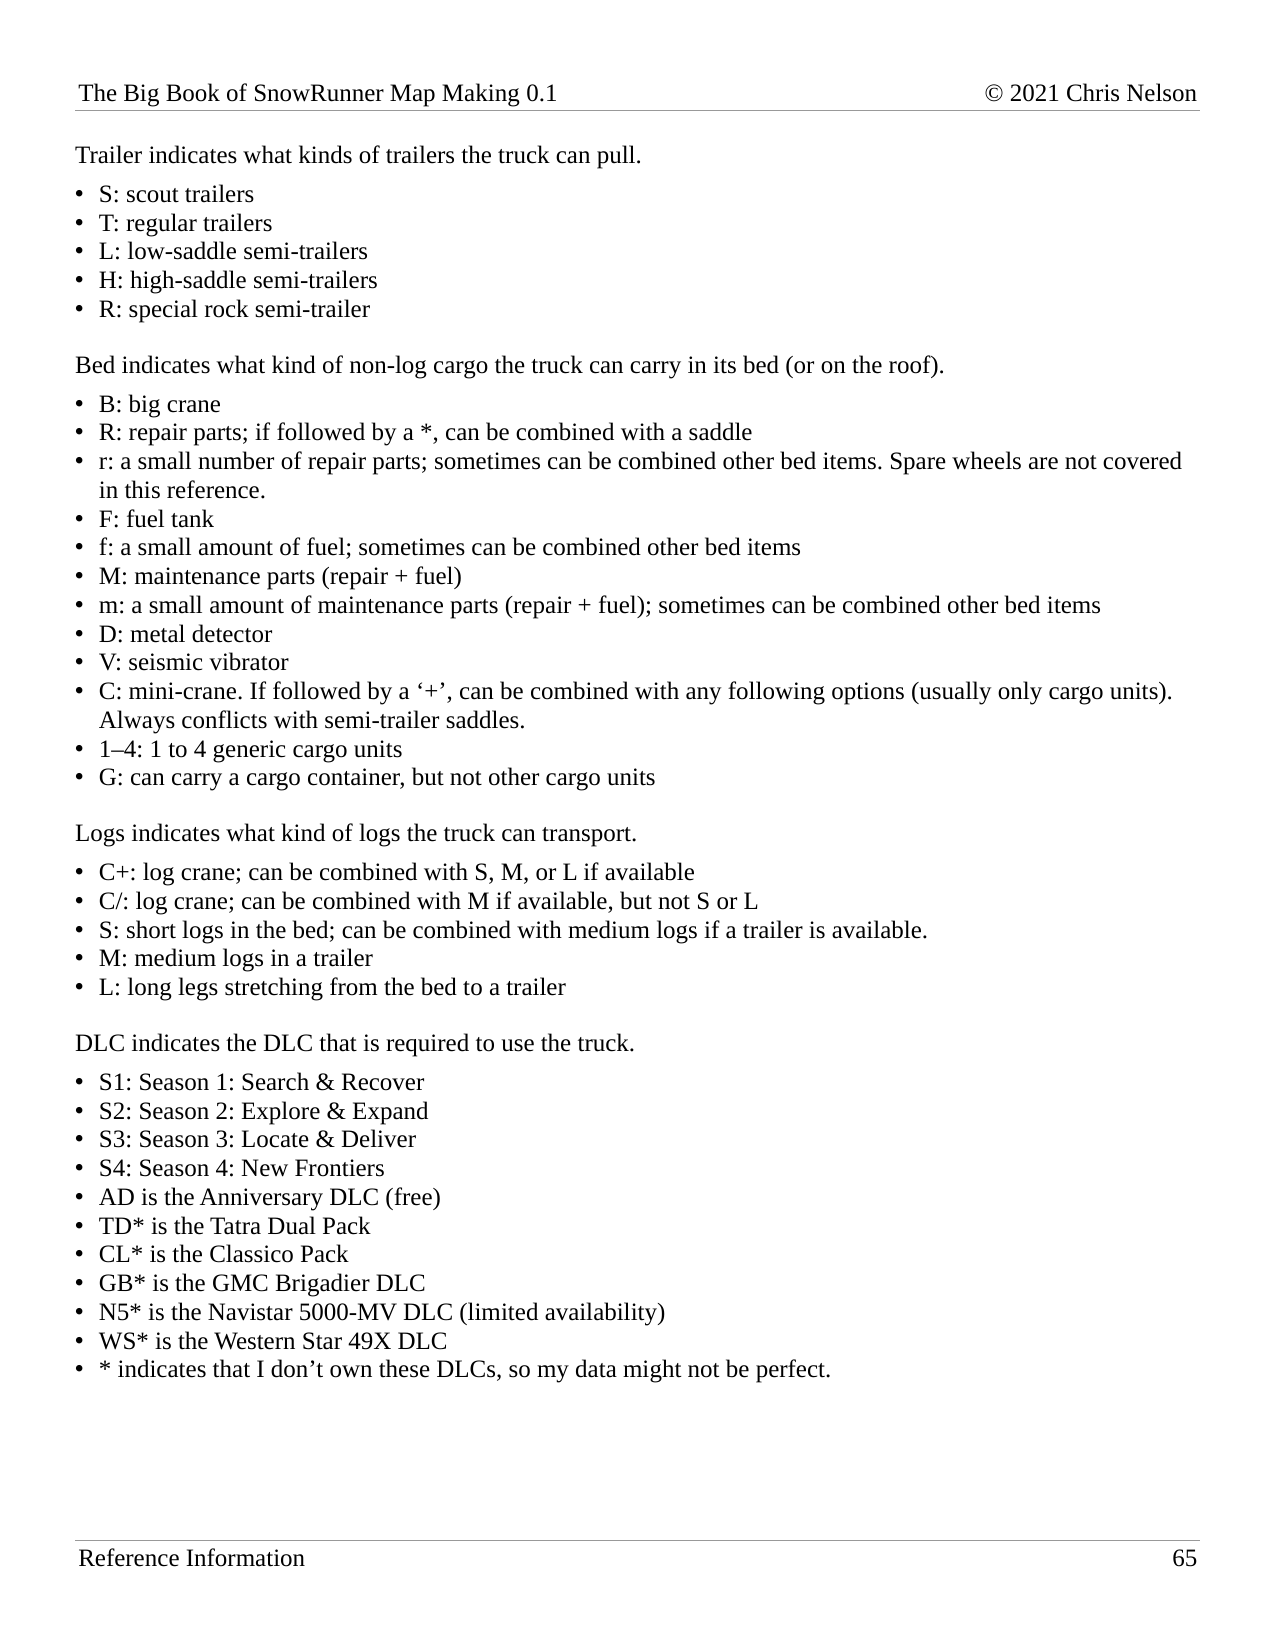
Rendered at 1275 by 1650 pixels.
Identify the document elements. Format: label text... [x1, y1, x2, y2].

list R: special rock semi-trailer [75, 294, 1200, 323]
subtitle Bed indicates what kind of non-log cargo the truck can carry in its bed (or on the roof). [75, 350, 1200, 378]
list F: fuel tank [75, 504, 1200, 532]
list * indicates that I don’t own these DLCs, so my data might not be perfect. [75, 1354, 1200, 1383]
list C+: log crane; can be combined with S, M, or L if available [75, 857, 1200, 886]
list S3: Season 3: Locate & Deliver [75, 1124, 1200, 1153]
list D: metal detector [75, 619, 1200, 647]
subtitle DLC indicates the DLC that is required to use the truck. [75, 1028, 1200, 1057]
subtitle Logs indicates what kind of logs the truck can transport. [75, 818, 1200, 847]
list f: a small amount of fuel; sometimes can be combined other bed items [75, 532, 1200, 561]
list S2: Season 2: Explore & Expand [75, 1096, 1200, 1124]
list H: high-saddle semi-trailers [75, 265, 1200, 294]
list TD* is the Tatra Dual Pack [75, 1211, 1200, 1239]
list AD is the Anniversary DLC (free) [75, 1182, 1200, 1211]
list CL* is the Classico Pack [75, 1239, 1200, 1268]
list WS* is the Western Star 49X DLC [75, 1326, 1200, 1354]
list S: short logs in the bed; can be combined with medium logs if a trailer is available. [75, 915, 1200, 943]
list r: a small number of repair parts; sometimes can be combined other bed items. Spare wheels are not covered in this reference. [75, 446, 1200, 504]
list S: scout trailers [75, 179, 1200, 208]
list S1: Season 1: Search & Recover [75, 1067, 1200, 1096]
list M: maintenance parts (repair + fuel) [75, 561, 1200, 590]
list C: mini-crane. If followed by a ‘+’, can be combined with any following options (usually only cargo units). Always conflicts with semi-trailer saddles. [75, 676, 1200, 734]
subtitle Trailer indicates what kinds of trailers the truck can pull. [75, 140, 1200, 169]
list B: big crane [75, 389, 1200, 417]
list S4: Season 4: New Frontiers [75, 1153, 1200, 1182]
list GB* is the GMC Brigadier DLC [75, 1268, 1200, 1297]
list T: regular trailers [75, 208, 1200, 236]
list M: medium logs in a trailer [75, 943, 1200, 972]
list m: a small amount of maintenance parts (repair + fuel); sometimes can be combined other bed items [75, 590, 1200, 619]
list L: low-saddle semi-trailers [75, 236, 1200, 265]
list R: repair parts; if followed by a *, can be combined with a saddle [75, 417, 1200, 446]
list G: can carry a cargo container, but not other cargo units [75, 762, 1200, 791]
list 1–4: 1 to 4 generic cargo units [75, 734, 1200, 762]
list N5* is the Navistar 5000-MV DLC (limited availability) [75, 1297, 1200, 1326]
list V: seismic vibrator [75, 647, 1200, 676]
list L: long legs stretching from the bed to a trailer [75, 972, 1200, 1001]
list C/: log crane; can be combined with M if available, but not S or L [75, 886, 1200, 915]
